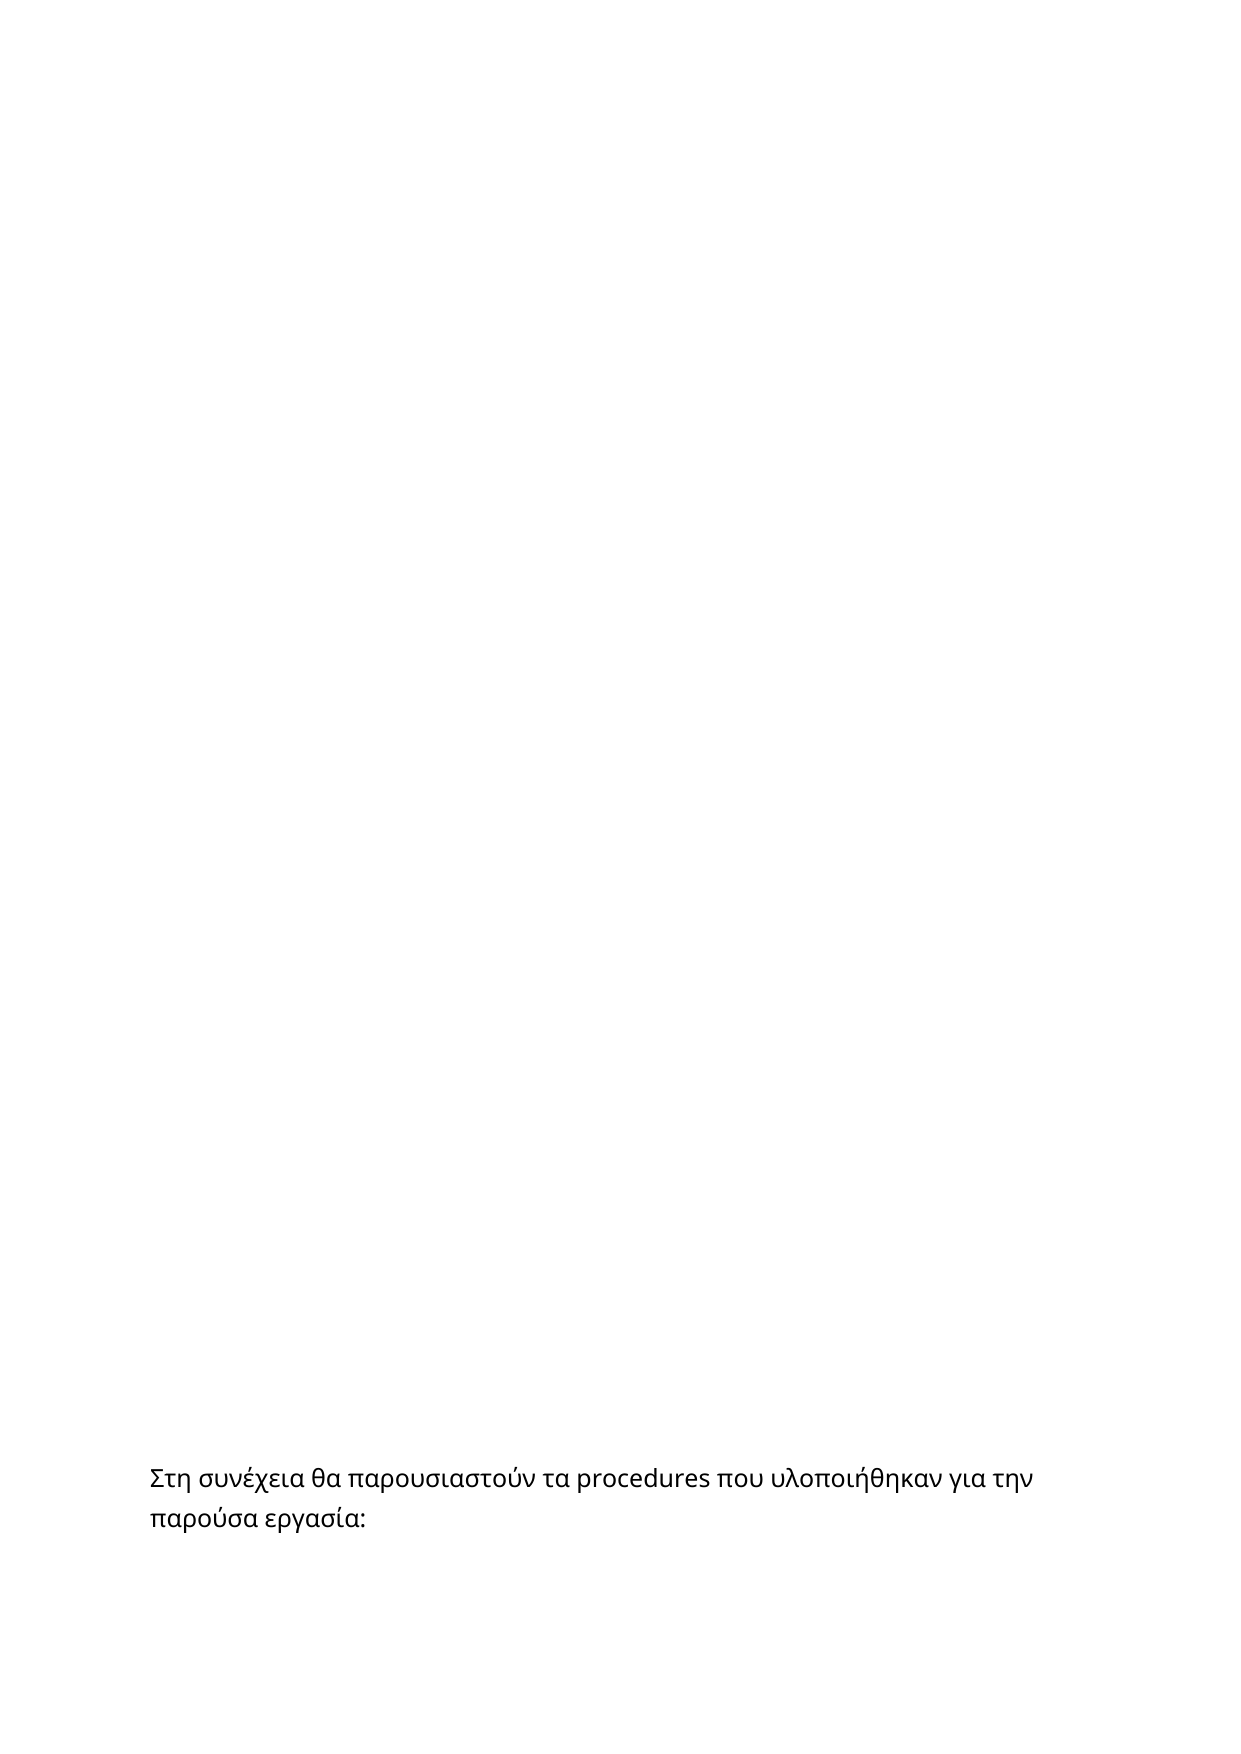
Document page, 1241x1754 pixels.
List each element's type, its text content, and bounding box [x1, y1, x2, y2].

text Στη συνέχεια θα παρουσιαστούν τα procedures που υλοποιήθηκαν για την παρούσα εργασία: [150, 1461, 1090, 1534]
